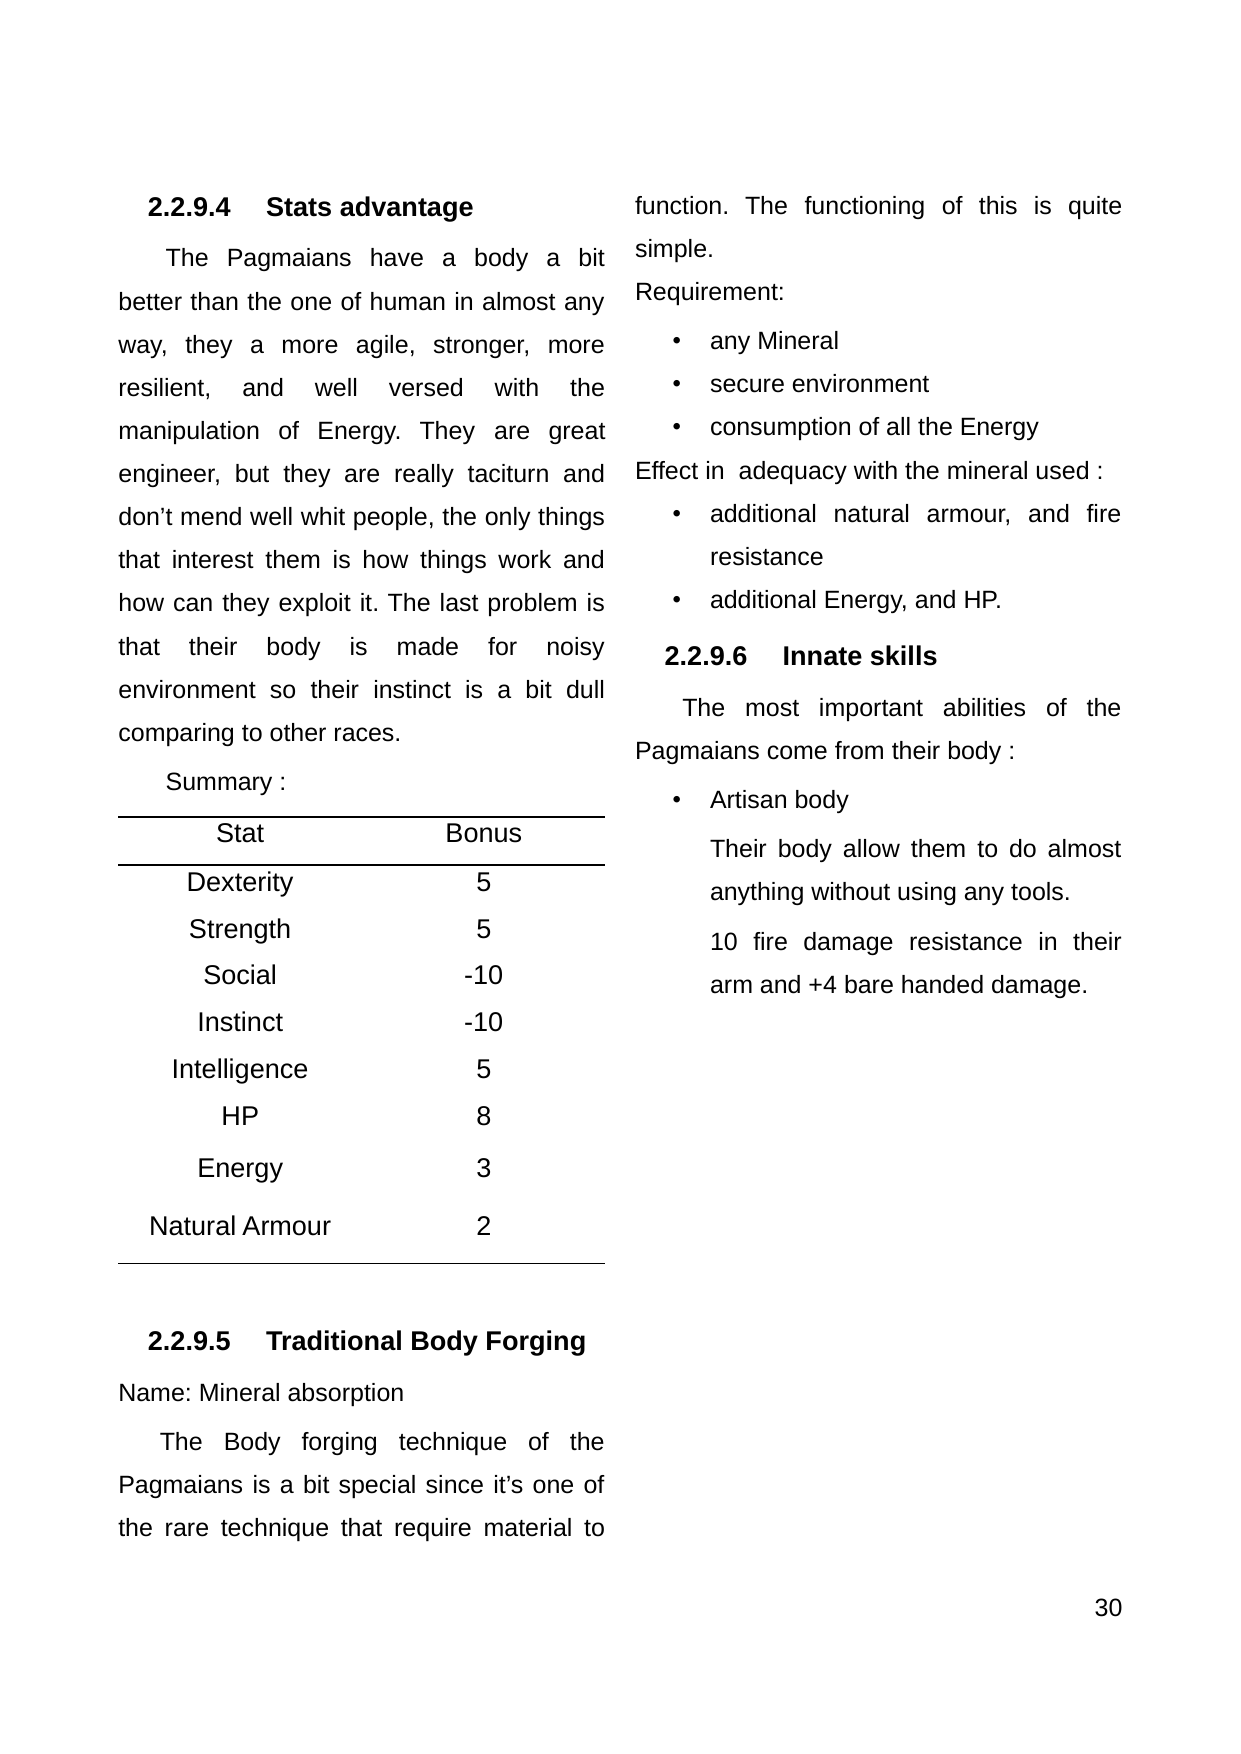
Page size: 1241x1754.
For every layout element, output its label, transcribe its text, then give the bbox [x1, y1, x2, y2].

table_cell Energy [118, 1146, 362, 1205]
table_cell Social [118, 959, 362, 1006]
list Their body allow them to do almost anything without using any tools. [672, 834, 1122, 906]
table_cell Dexterity [118, 866, 362, 913]
table_header Stat [118, 818, 362, 864]
subtitle Innate skills [635, 640, 1122, 671]
text Requirement: [635, 277, 1122, 306]
table_cell -10 [362, 959, 605, 1006]
table_cell 8 [362, 1100, 605, 1146]
text The most important abilities of the Pagmaians come from their body : [635, 693, 1122, 765]
text Summary : [118, 767, 605, 796]
list additional natural armour, and fire resistance [672, 499, 1122, 571]
table_cell -10 [362, 1006, 605, 1053]
text The Body forging technique of the Pagmaians is a bit special since it’s one of the rare technique that require material to [118, 1427, 605, 1542]
text Effect in adequacy with the mineral used : [635, 456, 1122, 484]
table_cell 5 [362, 1053, 605, 1100]
list any Mineral [672, 326, 1122, 355]
table_cell 2 [362, 1205, 605, 1263]
text The Pagmaians have a body a bit better than the one of human in almost any way, they a more agile, stronger, more resilient, and well versed with the manipulation of Energy. They are great engineer, but they are really taciturn and don’t mend well whit people, the only things that interest them is how things work and how can they exploit it. The last problem is that their body is made for noisy environment so their instinct is a bit dull comparing to other races. [118, 243, 605, 747]
table_cell Instinct [118, 1006, 362, 1053]
list consumption of all the Energy [672, 412, 1122, 441]
list secure environment [672, 369, 1122, 398]
table_cell 5 [362, 913, 605, 959]
subtitle Stats advantage [118, 191, 605, 222]
list additional Energy, and HP. [672, 585, 1122, 614]
table_cell Natural Armour [118, 1205, 362, 1263]
subtitle Traditional Body Forging [118, 1325, 605, 1356]
table_header Bonus [362, 818, 605, 864]
list 10 fire damage resistance in their arm and +4 bare handed damage. [672, 926, 1122, 998]
text Name: Mineral absorption [118, 1378, 605, 1406]
text function. The functioning of this is quite simple. [635, 191, 1122, 262]
table_cell HP [118, 1100, 362, 1146]
list Artisan body [672, 785, 1122, 814]
table_cell 5 [362, 866, 605, 913]
table_cell Intelligence [118, 1053, 362, 1100]
table_cell Strength [118, 913, 362, 959]
table_cell 3 [362, 1146, 605, 1205]
